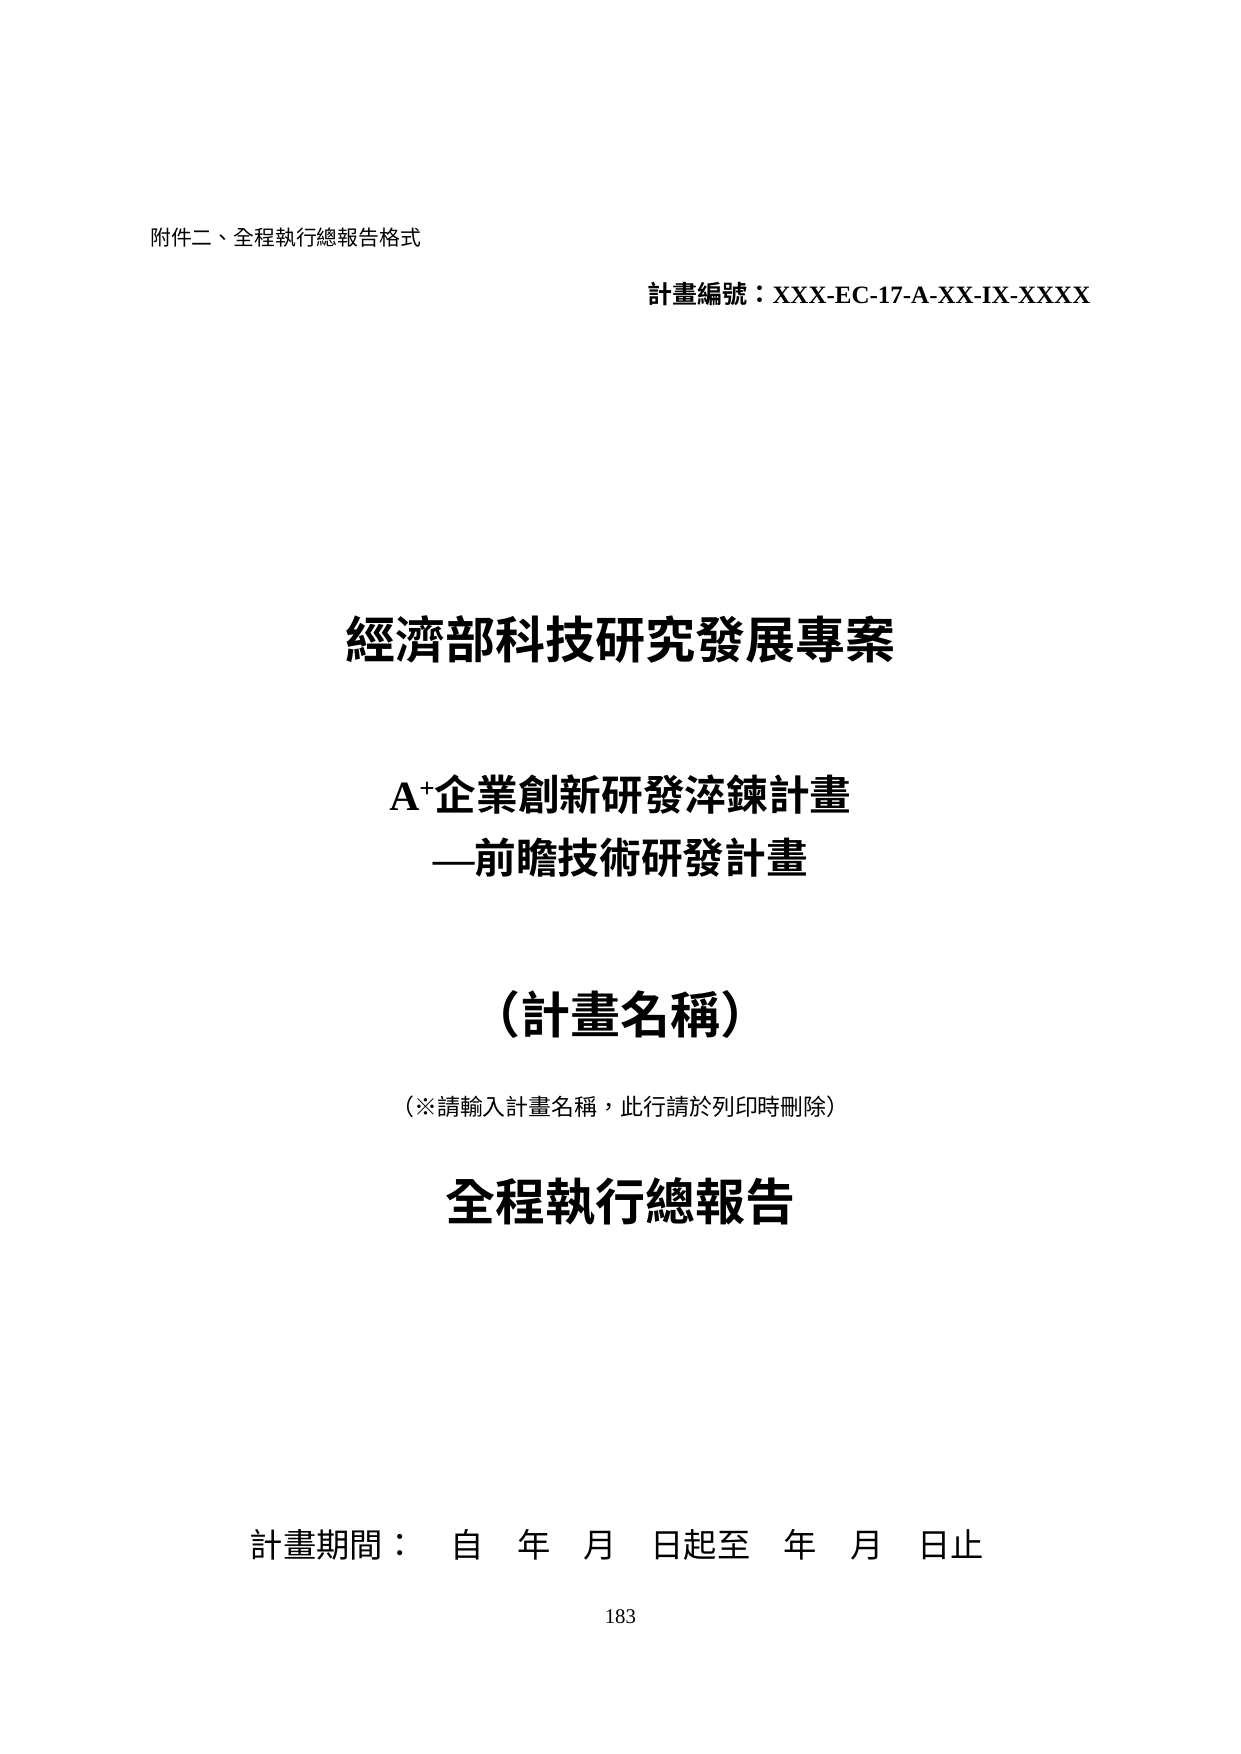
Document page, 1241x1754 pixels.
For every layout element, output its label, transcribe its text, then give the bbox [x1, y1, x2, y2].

table_header 自 年 月 日起至 年 月 日止 [439, 1501, 1013, 1563]
text A+企業創新研發淬鍊計畫 [150, 751, 1090, 813]
text （※請輸入計畫名稱，此行請於列印時刪除） [150, 1063, 1090, 1126]
text （計畫名稱） [150, 938, 1090, 1063]
text 計畫編號：XXX-EC-17-A-XX-IX-XXXX [150, 251, 1090, 313]
table_header 計畫期間： [227, 1501, 439, 1563]
text 附件二、全程執行總報告格式 [150, 221, 1090, 251]
text —前瞻技術研發計畫 [150, 813, 1090, 876]
text 經濟部科技研究發展專案 [150, 563, 1090, 688]
text 全程執行總報告 [150, 1126, 1090, 1251]
